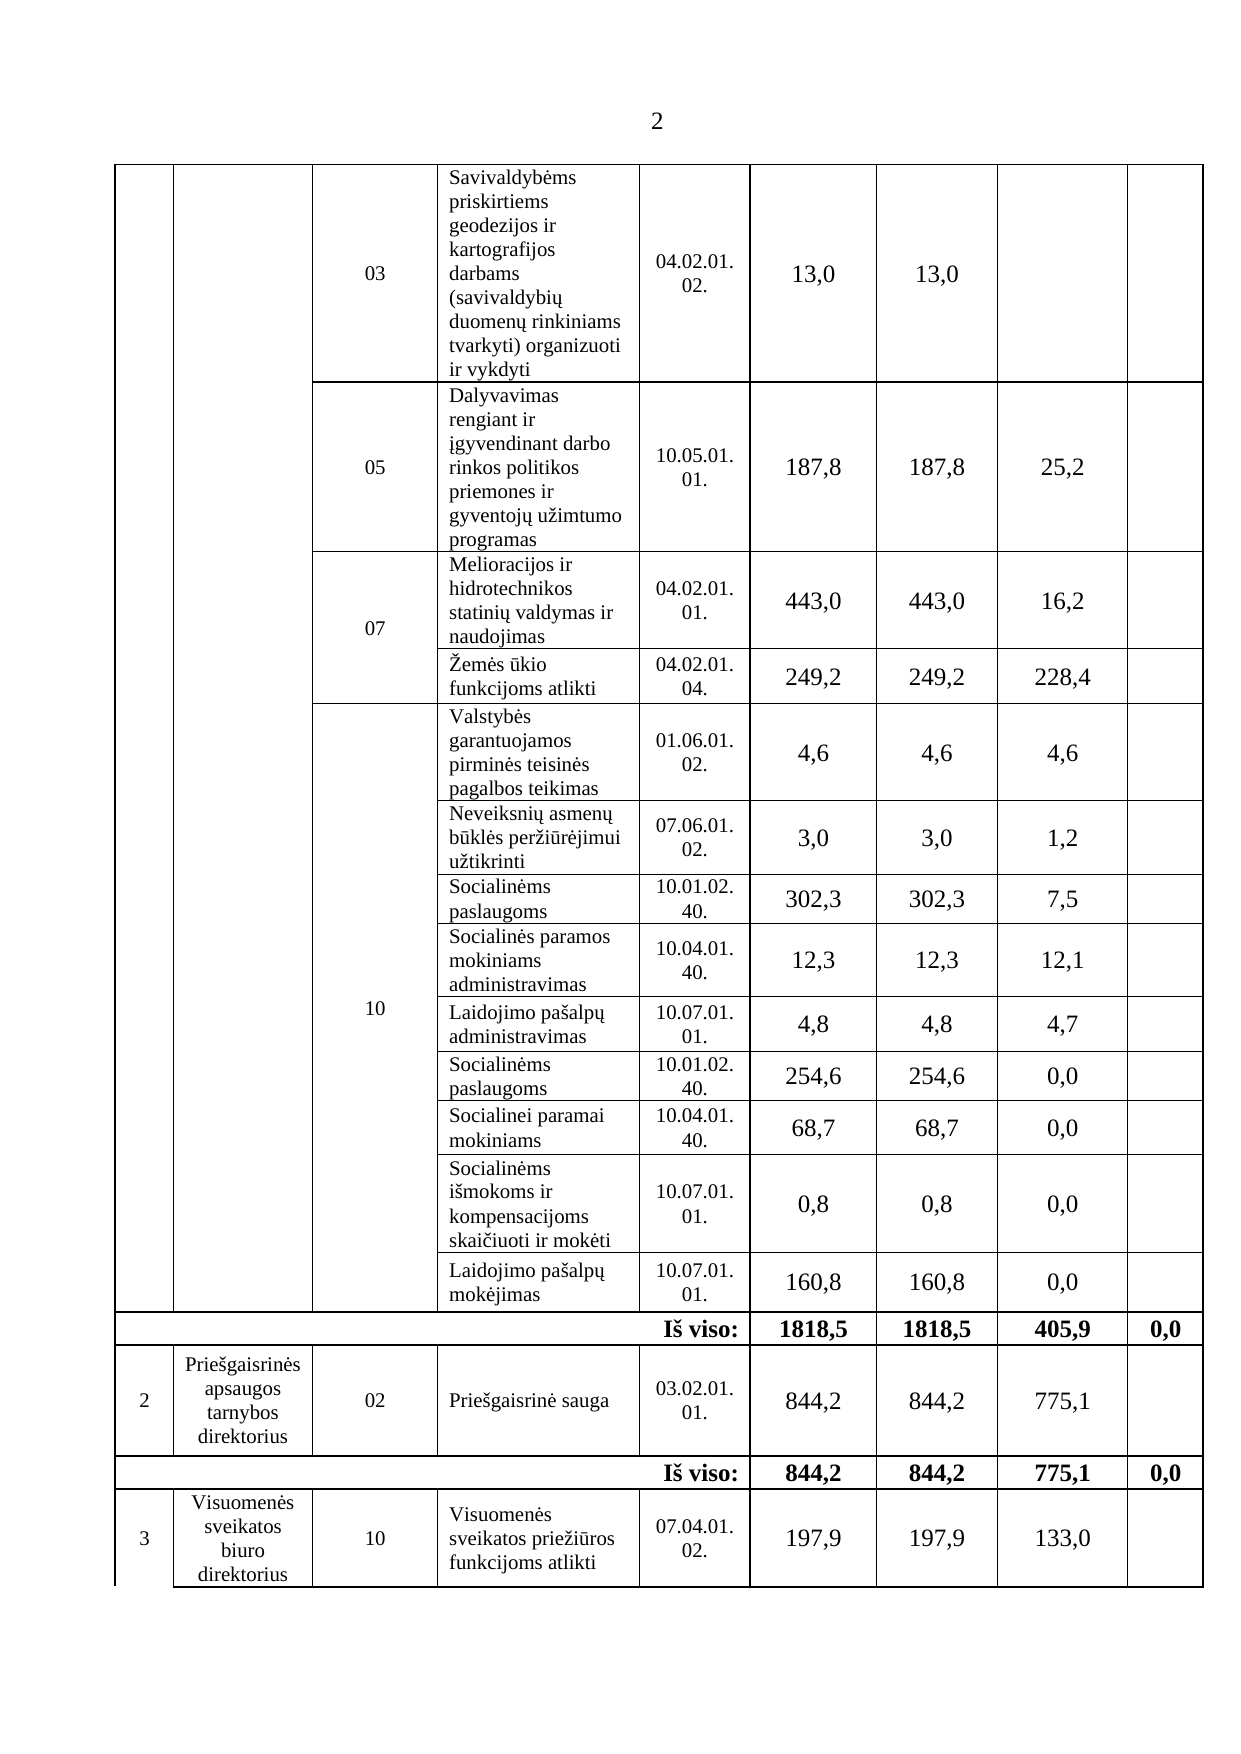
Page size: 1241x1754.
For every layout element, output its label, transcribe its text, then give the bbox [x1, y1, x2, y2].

table_cell 10.07.01.01. [640, 997, 749, 1051]
table_cell 7,5 [998, 875, 1127, 923]
table_cell 1,2 [998, 801, 1127, 873]
table_cell [1128, 924, 1202, 996]
table_cell 228,4 [998, 649, 1127, 703]
table_cell Socialinės paramos mokiniams administravimas [438, 924, 639, 996]
table_cell Neveiksnių asmenų būklės peržiūrėjimui užtikrinti [438, 801, 639, 873]
table_cell [1128, 704, 1202, 800]
table_cell 187,8 [751, 383, 876, 551]
table_cell 197,9 [877, 1490, 997, 1586]
table_cell 4,8 [751, 997, 876, 1051]
table_cell 775,1 [998, 1346, 1127, 1455]
table_cell Visuomenės sveikatos priežiūros funkcijoms atlikti [438, 1490, 639, 1586]
table_cell 4,6 [877, 704, 997, 800]
table_cell [1128, 1490, 1202, 1586]
table_cell Priešgaisrinės apsaugos tarnybos direktorius [174, 1346, 312, 1455]
table_cell [1128, 997, 1202, 1051]
table_cell 10 [313, 704, 437, 1311]
table_cell 405,9 [998, 1313, 1127, 1344]
table_cell 12,3 [877, 924, 997, 996]
table_cell [1128, 383, 1202, 551]
table_cell 4,8 [877, 997, 997, 1051]
table_cell 07.06.01.02. [640, 801, 749, 873]
table_cell [116, 165, 173, 1311]
table_cell 302,3 [877, 875, 997, 923]
table_cell 0,0 [1128, 1457, 1202, 1488]
table_cell [1128, 801, 1202, 873]
table_cell 25,2 [998, 383, 1127, 551]
table_cell 03 [313, 165, 437, 381]
table_cell 3,0 [751, 801, 876, 873]
table_cell 1818,5 [877, 1313, 997, 1344]
table_cell 3,0 [877, 801, 997, 873]
table_cell 07.04.01.02. [640, 1490, 749, 1586]
table_cell 10.07.01.01. [640, 1155, 749, 1252]
table_cell 1818,5 [751, 1313, 876, 1344]
table_cell Melioracijos ir hidrotechnikos statinių valdymas ir naudojimas [438, 552, 639, 648]
table_cell [998, 165, 1127, 381]
table_cell Savivaldybėms priskirtiems geodezijos ir kartografijos darbams (savivaldybių duomenų rinkiniams tvarkyti) organizuoti ir vykdyti [438, 165, 639, 381]
table_cell 12,3 [751, 924, 876, 996]
table_cell [1128, 875, 1202, 923]
table_cell [1128, 1346, 1202, 1455]
table_cell 4,6 [751, 704, 876, 800]
table_cell 844,2 [877, 1346, 997, 1455]
table_cell Priešgaisrinė sauga [438, 1346, 639, 1455]
table_cell 302,3 [751, 875, 876, 923]
table_cell 0,8 [751, 1155, 876, 1252]
table_cell Dalyvavimas rengiant ir įgyvendinant darbo rinkos politikos priemones ir gyventojų užimtumo programas [438, 383, 639, 551]
table_cell [1128, 1155, 1202, 1252]
table_cell Iš viso: [116, 1457, 749, 1488]
table_cell 4,7 [998, 997, 1127, 1051]
table_cell 0,8 [877, 1155, 997, 1252]
table_cell 2 [116, 1346, 173, 1455]
table_cell 197,9 [751, 1490, 876, 1586]
table_cell 844,2 [751, 1346, 876, 1455]
table_cell 02 [313, 1346, 437, 1455]
table_cell 775,1 [998, 1457, 1127, 1488]
table_cell 4,6 [998, 704, 1127, 800]
table_cell 844,2 [877, 1457, 997, 1488]
table_cell 01.06.01.02. [640, 704, 749, 800]
table_cell 12,1 [998, 924, 1127, 996]
table_cell 10.05.01.01. [640, 383, 749, 551]
table_cell [1128, 1101, 1202, 1154]
table_cell 844,2 [751, 1457, 876, 1488]
table_cell 249,2 [877, 649, 997, 703]
table_cell Socialinėms išmokoms ir kompensacijoms skaičiuoti ir mokėti [438, 1155, 639, 1252]
table_cell 10.01.02.40. [640, 1052, 749, 1100]
table_cell 10.07.01.01. [640, 1253, 749, 1311]
table_cell [1128, 1253, 1202, 1311]
table_cell 04.02.01.04. [640, 649, 749, 703]
table_cell [1128, 649, 1202, 703]
table_cell Socialinėms paslaugoms [438, 1052, 639, 1100]
table_cell 68,7 [877, 1101, 997, 1154]
table_cell 05 [313, 383, 437, 551]
table_cell Laidojimo pašalpų mokėjimas [438, 1253, 639, 1311]
table_cell 10.04.01.40. [640, 1101, 749, 1154]
table_cell Valstybės garantuojamos pirminės teisinės pagalbos teikimas [438, 704, 639, 800]
table_cell 254,6 [751, 1052, 876, 1100]
table_cell Laidojimo pašalpų administravimas [438, 997, 639, 1051]
table_cell 0,0 [998, 1052, 1127, 1100]
table_cell 04.02.01.01. [640, 552, 749, 648]
table_cell [1128, 552, 1202, 648]
table_cell Žemės ūkio funkcijoms atlikti [438, 649, 639, 703]
table_cell 160,8 [751, 1253, 876, 1311]
table_cell 03.02.01.01. [640, 1346, 749, 1455]
table_cell 0,0 [998, 1101, 1127, 1154]
table_cell 0,0 [998, 1155, 1127, 1252]
table_cell Iš viso: [116, 1313, 749, 1344]
table_cell 0,0 [1128, 1313, 1202, 1344]
table_cell 10.04.01.40. [640, 924, 749, 996]
table_cell [1128, 165, 1202, 381]
table_cell 133,0 [998, 1490, 1127, 1586]
table_cell 443,0 [751, 552, 876, 648]
table_cell 07 [313, 552, 437, 703]
table_cell 3 [116, 1490, 173, 1586]
table_cell 16,2 [998, 552, 1127, 648]
table_cell 13,0 [751, 165, 876, 381]
table_cell 10.01.02.40. [640, 875, 749, 923]
table_cell 187,8 [877, 383, 997, 551]
table_cell Visuomenės sveikatos biuro direktorius [174, 1490, 312, 1586]
table_cell Socialinėms paslaugoms [438, 875, 639, 923]
table_cell 68,7 [751, 1101, 876, 1154]
table_cell Socialinei paramai mokiniams [438, 1101, 639, 1154]
table_cell 04.02.01.02. [640, 165, 749, 381]
table_cell 160,8 [877, 1253, 997, 1311]
table_cell 443,0 [877, 552, 997, 648]
table_cell 249,2 [751, 649, 876, 703]
table_cell 0,0 [998, 1253, 1127, 1311]
table_cell [174, 165, 312, 1311]
table_cell 254,6 [877, 1052, 997, 1100]
table_cell 13,0 [877, 165, 997, 381]
table_cell [1128, 1052, 1202, 1100]
table_cell 10 [313, 1490, 437, 1586]
